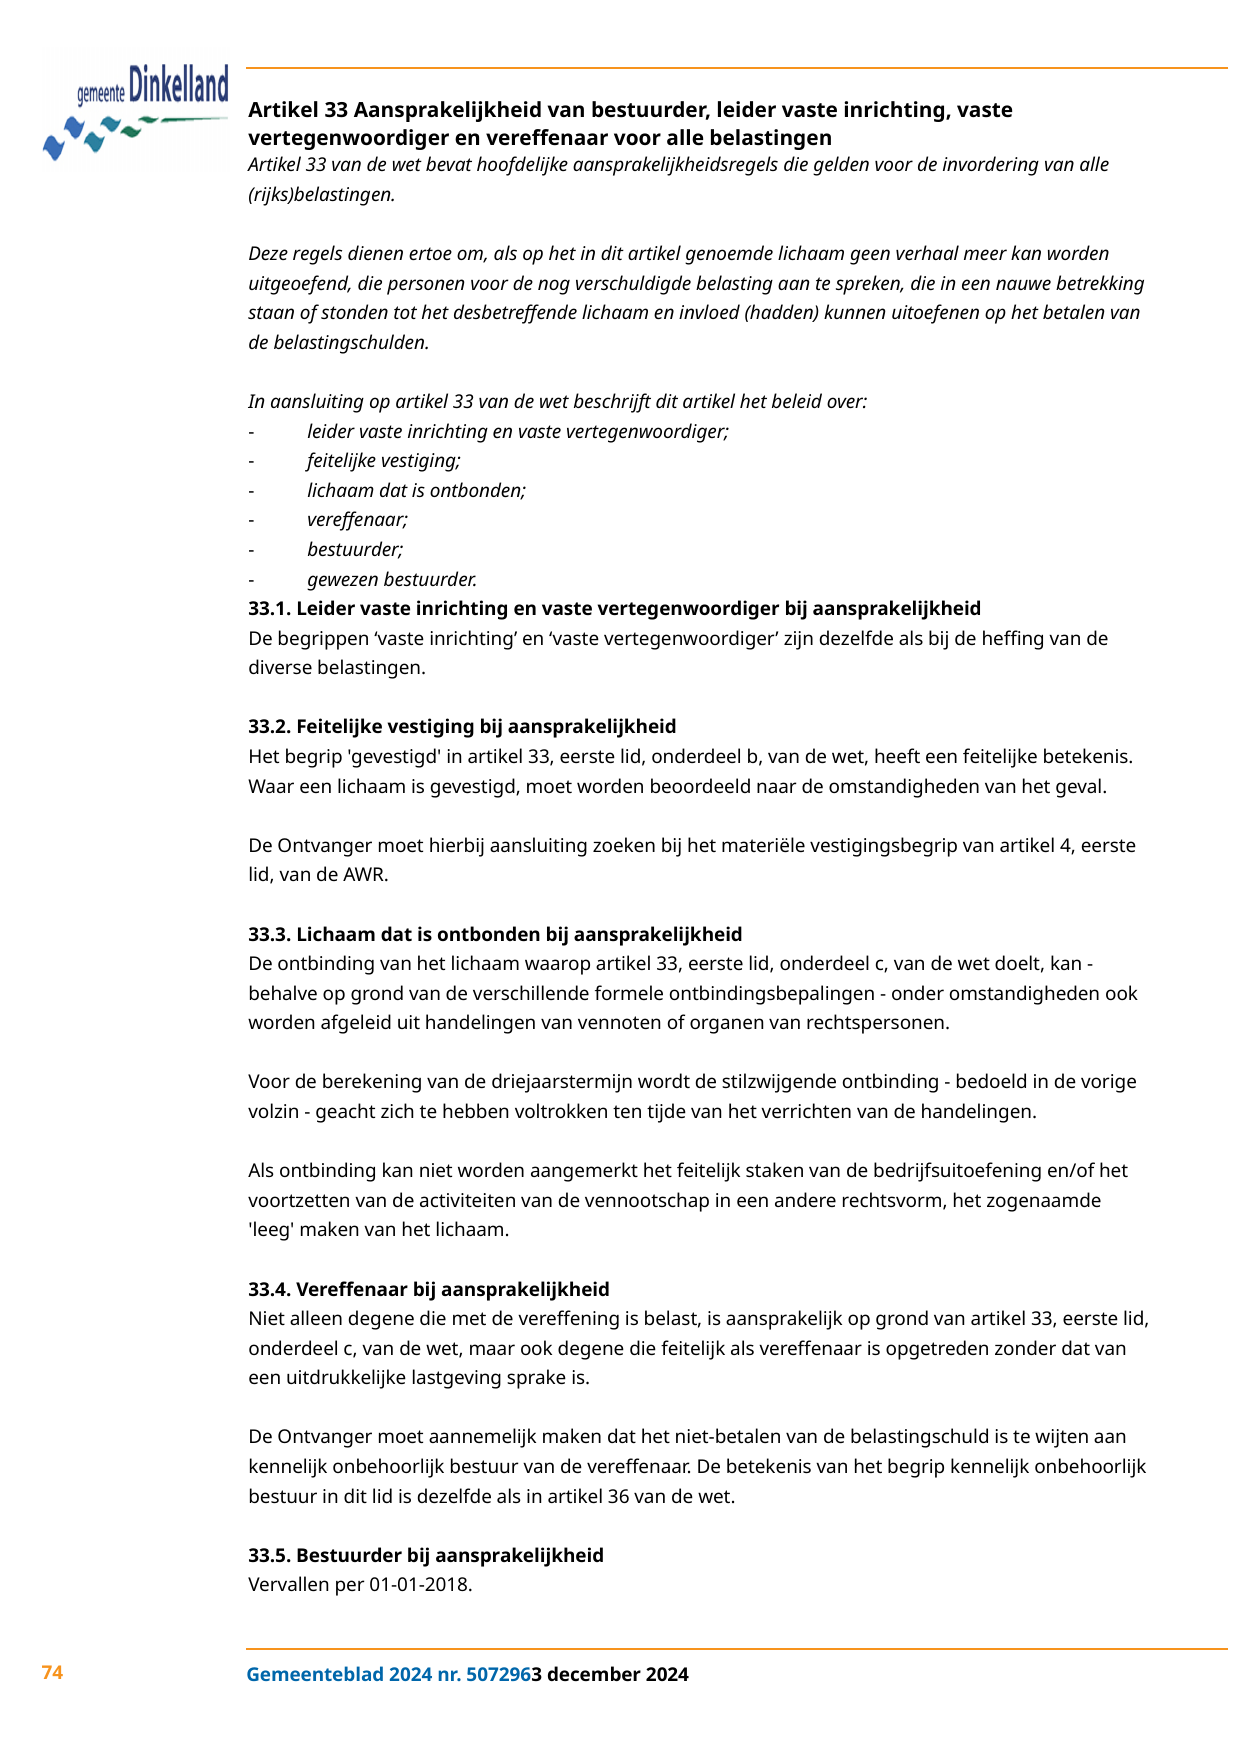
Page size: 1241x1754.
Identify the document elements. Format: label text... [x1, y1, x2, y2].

text 33.4. Vereffenaar bij aansprakelijkheid [248, 1276, 1152, 1302]
text Het begrip 'gevestigd' in artikel 33, eerste lid, onderdeel b, van de wet, heeft een feitelijke betekenis. Waar een lichaam is gevestigd, moet worden beoordeeld naar de omstandigheden van het geval. [248, 743, 1152, 799]
text De Ontvanger moet hierbij aansluiting zoeken bij het materiële vestigingsbegrip van artikel 4, eerste lid, van de AWR. [248, 832, 1152, 887]
text Als ontbinding kan niet worden aangemerkt het feitelijk staken van de bedrijfsuitoefening en/of het voortzetten van de activiteiten van de vennootschap in een andere rechtsvorm, het zogenaamde 'leeg' maken van het lichaam. [248, 1157, 1152, 1242]
text 33.3. Lichaam dat is ontbonden bij aansprakelijkheid [248, 921, 1152, 947]
list vereffenaar; [248, 507, 1152, 532]
list leider vaste inrichting en vaste vertegenwoordiger; [248, 418, 1152, 444]
text Artikel 33 van de wet bevat hoofdelijke aansprakelijkheidsregels die gelden voor de invordering van alle (rijks)belastingen. [248, 152, 1152, 207]
list feitelijke vestiging; [248, 447, 1152, 473]
text 33.2. Feitelijke vestiging bij aansprakelijkheid [248, 714, 1152, 739]
text In aansluiting op artikel 33 van de wet beschrijft dit artikel het beleid over: [248, 388, 1152, 414]
text Artikel 33 Aansprakelijkheid van bestuurder, leider vaste inrichting, vaste vertegenwoordiger en vereffenaar voor alle belastingen [248, 95, 1152, 152]
text Voor de berekening van de driejaarstermijn wordt de stilzwijgende ontbinding - bedoeld in de vorige volzin - geacht zich te hebben voltrokken ten tijde van het verrichten van de handelingen. [248, 1069, 1152, 1124]
text De ontbinding van het lichaam waarop artikel 33, eerste lid, onderdeel c, van de wet doelt, kan - behalve op grond van de verschillende formele ontbindingsbepalingen - onder omstandigheden ook worden afgeleid uit handelingen van vennoten of organen van rechtspersonen. [248, 950, 1152, 1035]
list gewezen bestuurder. [248, 566, 1152, 592]
text De Ontvanger moet aannemelijk maken dat het niet-betalen van de belastingschuld is te wijten aan kennelijk onbehoorlijk bestuur van de vereffenaar. De betekenis van het begrip kennelijk onbehoorlijk bestuur in dit lid is dezelfde als in artikel 36 van de wet. [248, 1424, 1152, 1509]
text Vervallen per 01-01-2018. [248, 1572, 1152, 1597]
text 33.1. Leider vaste inrichting en vaste vertegenwoordiger bij aansprakelijkheid [248, 595, 1152, 621]
text Deze regels dienen ertoe om, als op het in dit artikel genoemde lichaam geen verhaal meer kan worden uitgeoefend, die personen voor de nog verschuldigde belasting aan te spreken, die in een nauwe betrekking staan of stonden tot het desbetreffende lichaam en invloed (hadden) kunnen uitoefenen op het betalen van de belastingschulden. [248, 240, 1152, 355]
picture [41, 47, 231, 172]
text 33.5. Bestuurder bij aansprakelijkheid [248, 1542, 1152, 1568]
text Niet alleen degene die met de vereffening is belast, is aansprakelijk op grond van artikel 33, eerste lid, onderdeel c, van de wet, maar ook degene die feitelijk als vereffenaar is opgetreden zonder dat van een uitdrukkelijke lastgeving sprake is. [248, 1305, 1152, 1390]
list bestuurder; [248, 536, 1152, 562]
list lichaam dat is ontbonden; [248, 477, 1152, 503]
text De begrippen ‘vaste inrichting’ en ‘vaste vertegenwoordiger’ zijn dezelfde als bij de heffing van de diverse belastingen. [248, 625, 1152, 680]
